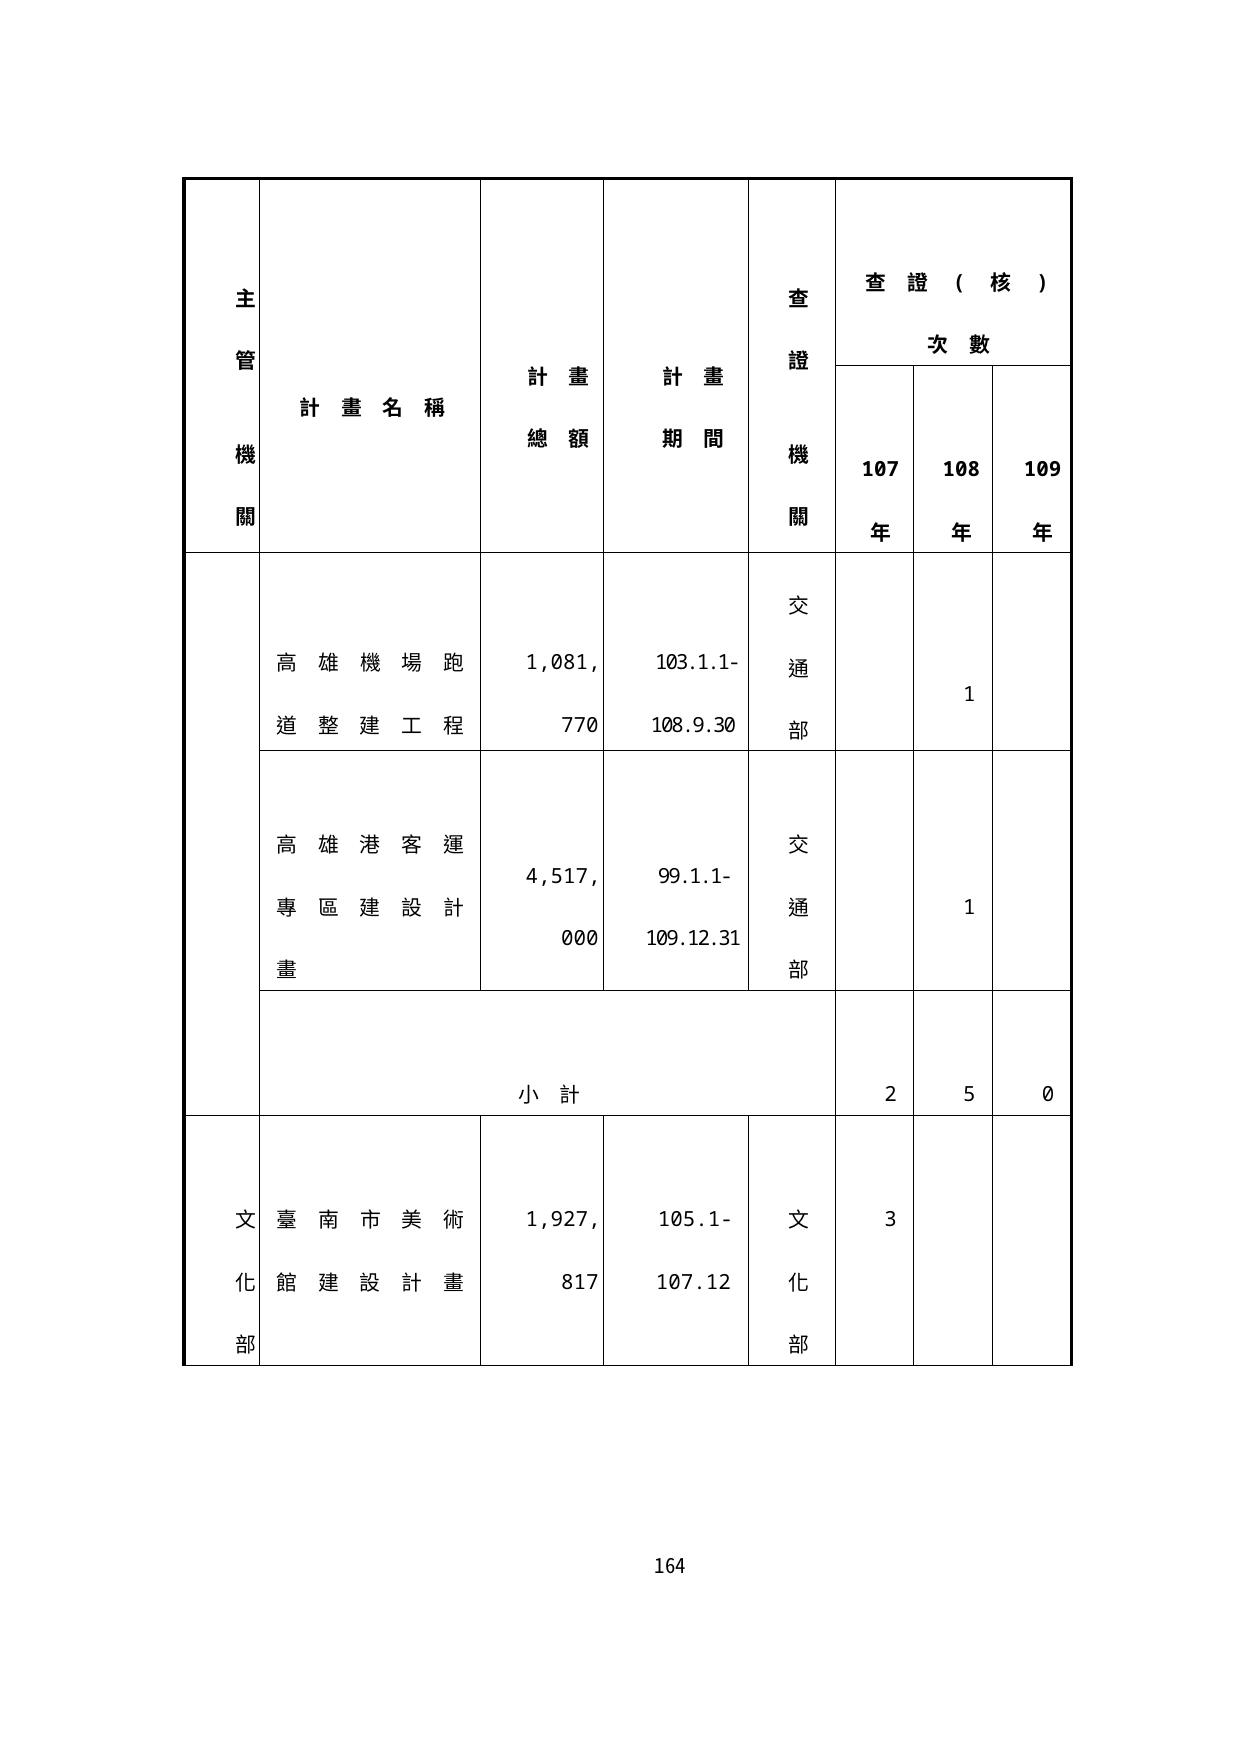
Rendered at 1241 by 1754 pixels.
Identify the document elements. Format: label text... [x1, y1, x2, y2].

table_cell 文化部 [186, 1116, 259, 1365]
table_cell 文化部 [749, 1116, 835, 1365]
table_cell 小計 [260, 991, 835, 1115]
table_cell 高雄港客運專區建設計畫 [260, 751, 480, 990]
table_cell 1,081,770 [481, 553, 603, 750]
table_cell 交通部 [749, 751, 835, 990]
table_cell [993, 553, 1070, 750]
table_cell 1,927,817 [481, 1116, 603, 1365]
table_header 計畫期間 [604, 180, 748, 552]
table_cell 交通部 [749, 553, 835, 750]
table_cell [993, 751, 1070, 990]
table_header 查證(核)次數 [836, 180, 1070, 365]
table_header 查證 機關 [749, 180, 835, 552]
table_cell 105.1-107.12 [604, 1116, 748, 1365]
table_cell 1 [914, 553, 992, 750]
table_header 計畫總額 [481, 180, 603, 552]
table_cell [836, 553, 913, 750]
table_cell 109年 [993, 366, 1070, 552]
table_cell 高雄機場跑道整建工程 [260, 553, 480, 750]
table_cell 107年 [836, 366, 913, 552]
table_cell 臺南市美術館建設計畫 [260, 1116, 480, 1365]
table_cell [993, 1116, 1070, 1365]
table_header 主管 機關 [186, 180, 259, 552]
table_cell 103.1.1-108.9.30 [604, 553, 748, 750]
table_cell 0 [993, 991, 1070, 1115]
table_cell [836, 751, 913, 990]
table_cell 108年 [914, 366, 992, 552]
table_cell 5 [914, 991, 992, 1115]
table_cell [186, 553, 259, 1115]
table_header 計畫名稱 [260, 180, 480, 552]
table_cell 2 [836, 991, 913, 1115]
table_cell [914, 1116, 992, 1365]
table_cell 99.1.1-109.12.31 [604, 751, 748, 990]
table_cell 1 [914, 751, 992, 990]
table_cell 3 [836, 1116, 913, 1365]
table_cell 4,517,000 [481, 751, 603, 990]
